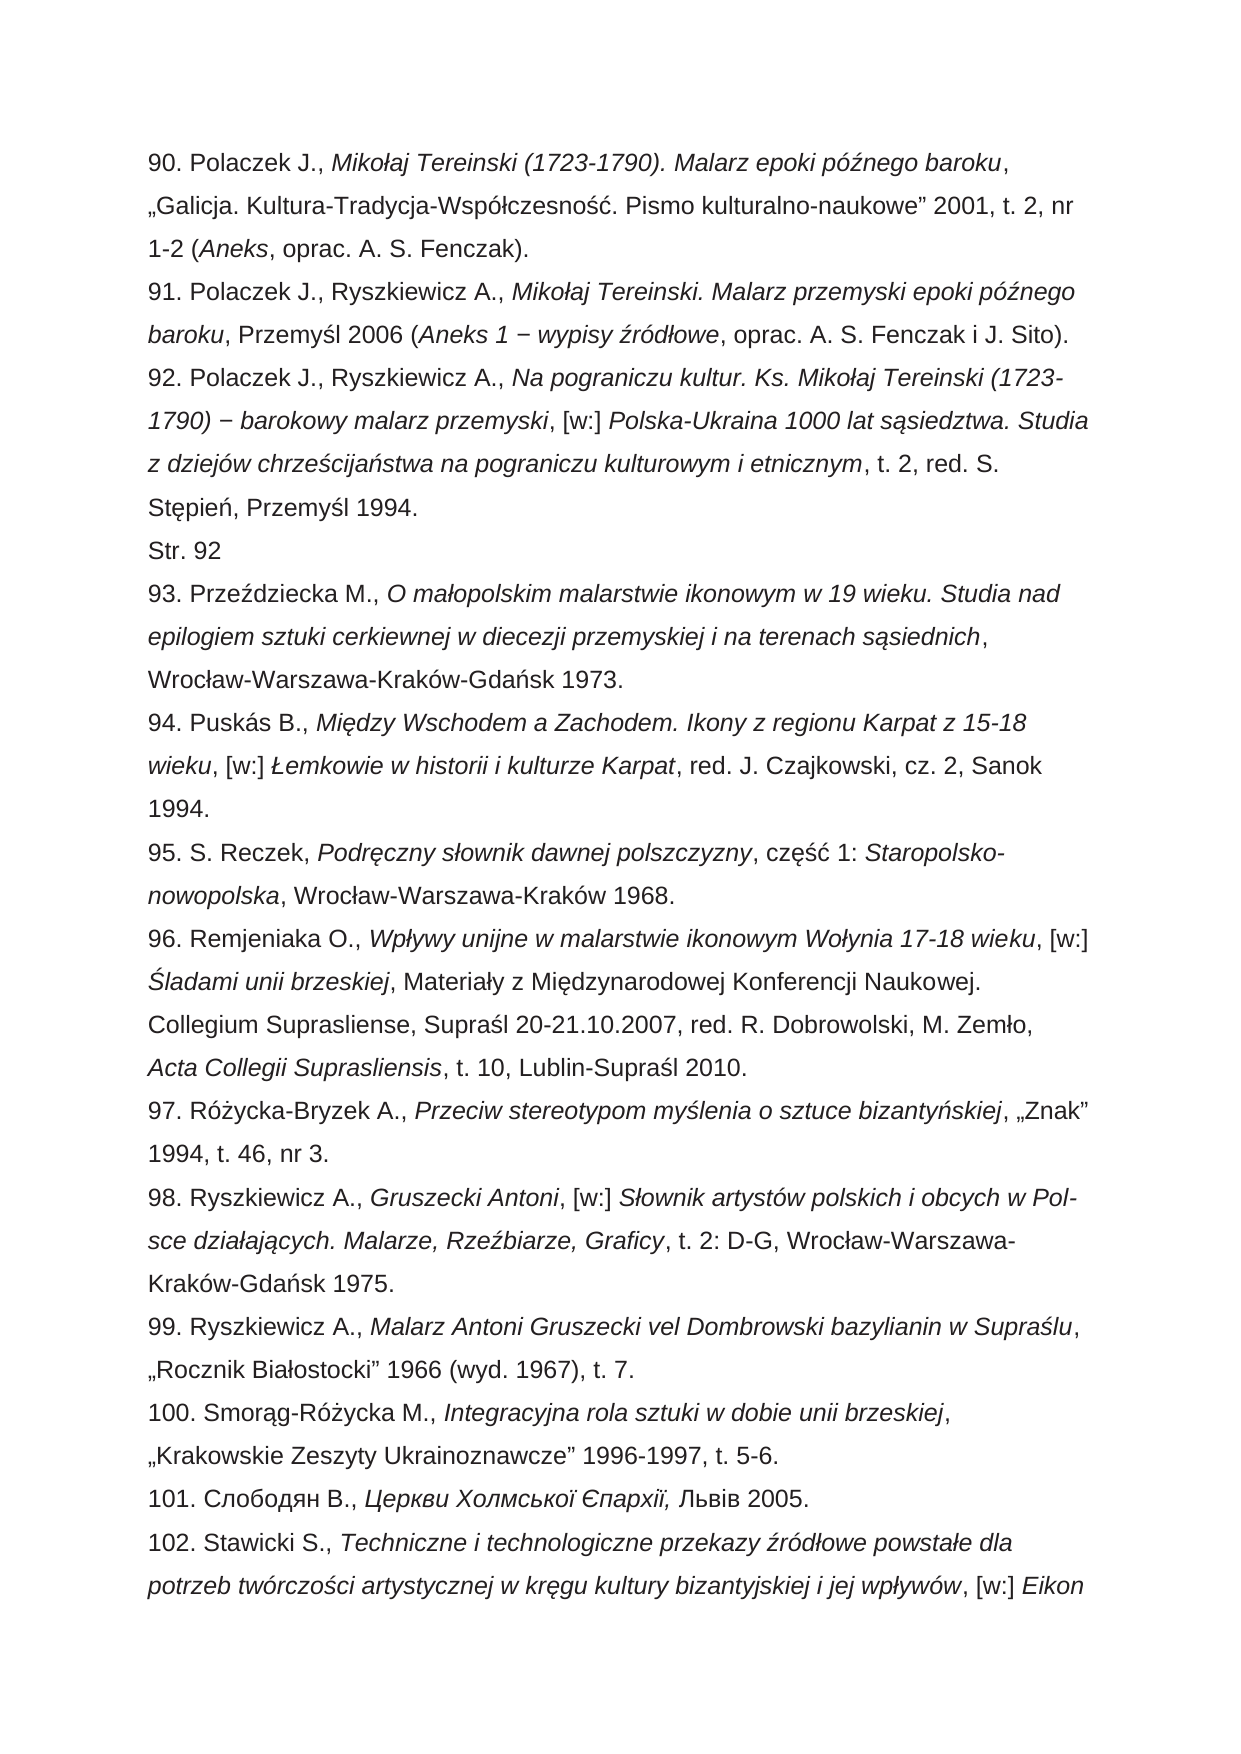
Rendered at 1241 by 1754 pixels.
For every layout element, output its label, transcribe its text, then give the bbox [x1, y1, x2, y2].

text 90. Polaczek J., Mikołaj Tereinski (1723-1790). Malarz epoki późnego baroku, „Galicja. Kultura-Tradycja-Współczesność. Pismo kulturalno-naukowe” 2001, t. 2, nr 1-2 (Aneks, oprac. A. S. Fenczak). [148, 148, 1093, 263]
text 95. S. Reczek, Podręczny słownik dawnej polszczyzny, część 1: Staropolsko-nowopolska, Wrocław-Warszawa-Kraków 1968. [148, 838, 1093, 909]
text 98. Ryszkiewicz A., Gruszecki Antoni, [w:] Słownik artystów polskich i obcych w Pol­sce działających. Malarze, Rzeźbiarze, Graficy, t. 2: D-G, Wrocław-Warszawa- Kraków-Gdańsk 1975. [148, 1183, 1093, 1298]
text 94. Puskás B., Między Wschodem a Zachodem. Ikony z regionu Karpat z 15-18 wieku, [w:] Łemkowie w historii i kulturze Karpat, red. J. Czajkowski, cz. 2, Sanok 1994. [148, 708, 1093, 823]
text Str. 92 [148, 536, 1093, 564]
text 99. Ryszkiewicz A., Malarz Antoni Gruszecki vel Dombrowski bazylianin w Supraślu, „Rocznik Białostocki” 1966 (wyd. 1967), t. 7. [148, 1312, 1093, 1384]
text 100. Smorąg-Różycka M., Integracyjna rola sztuki w dobie unii brzeskiej, „Krakowskie Zeszyty Ukrainoznawcze” 1996-1997, t. 5-6. [148, 1398, 1093, 1470]
text 91. Polaczek J., Ryszkiewicz A., Mikołaj Tereinski. Malarz przemyski epoki późnego baroku, Przemyśl 2006 (Aneks 1 − wypisy źródłowe, oprac. A. S. Fenczak i J. Sito). [148, 277, 1093, 349]
text 101. Cлободян B., Церкви Холмської Єпархії, Львів 2005. [148, 1484, 1093, 1513]
text 92. Polaczek J., Ryszkiewicz A., Na pograniczu kultur. Ks. Mikołaj Tereinski (1723­1790) − barokowy malarz przemyski, [w:] Polska-Ukraina 1000 lat sąsiedztwa. Studia z dziejów chrześcijaństwa na pograniczu kulturowym i etnicznym, t. 2, red. S. Stępień, Przemyśl 1994. [148, 363, 1093, 521]
text 97. Różycka-Bryzek A., Przeciw stereotypom myślenia o sztuce bizantyńskiej, „Znak” 1994, t. 46, nr 3. [148, 1096, 1093, 1168]
text 93. Przeździecka M., O małopolskim malarstwie ikonowym w 19 wieku. Studia nad epilogiem sztuki cerkiewnej w diecezji przemyskiej i na terenach sąsiednich, Wrocław-Warszawa-Kraków-Gdańsk 1973. [148, 579, 1093, 694]
text 96. Remjeniaka O., Wpływy unijne w malarstwie ikonowym Wołynia 17-18 wie­ku, [w:] Śladami unii brzeskiej, Materiały z Międzynarodowej Konferencji Nauko­wej. Collegium Suprasliense, Supraśl 20-21.10.2007, red. R. Dobrowolski, M. Zemło, Acta Collegii Suprasliensis, t. 10, Lublin-Supraśl 2010. [148, 924, 1093, 1082]
text 102. Stawicki S., Techniczne i technologiczne przekazy źródłowe powstałe dla potrzeb twórczości artystycznej w kręgu kultury bizantyjskiej i jej wpływów, [w:] Eikon [148, 1528, 1093, 1599]
